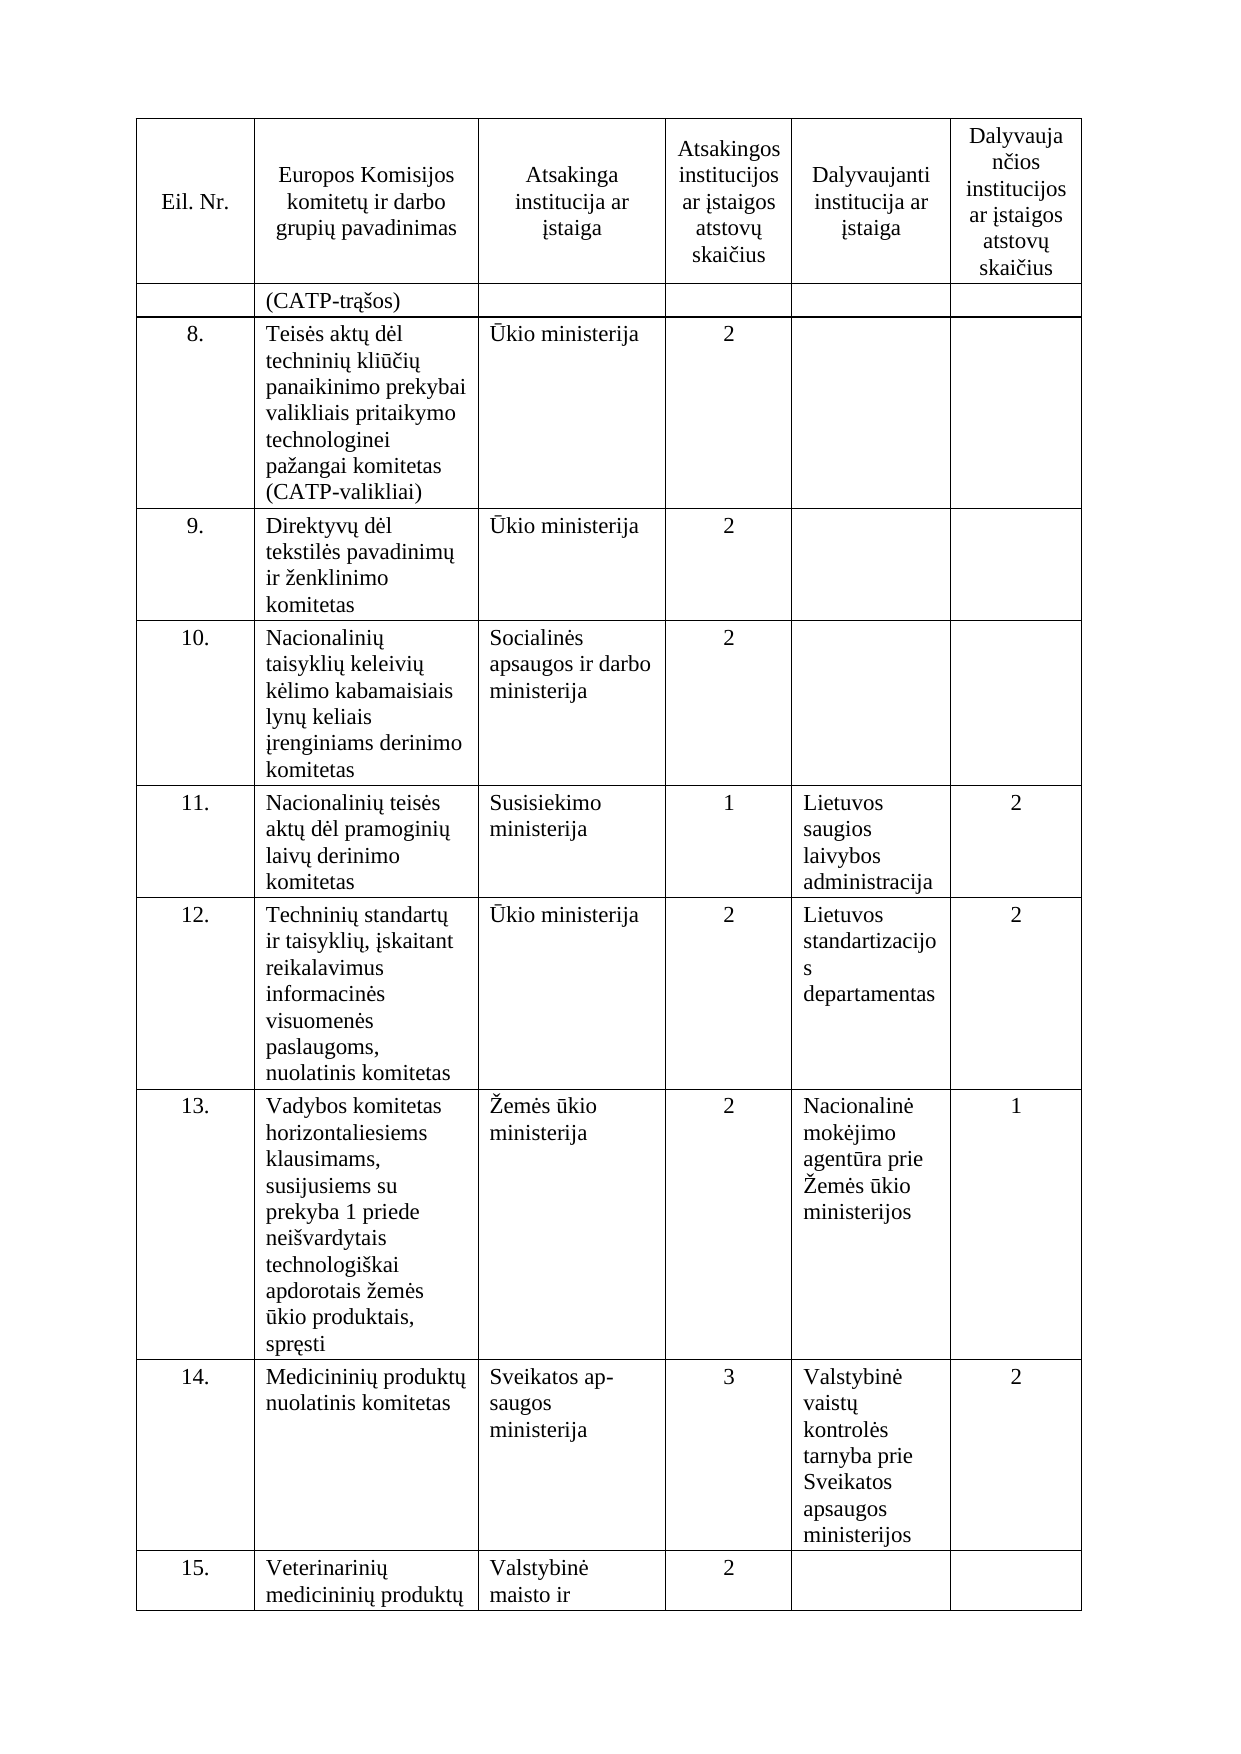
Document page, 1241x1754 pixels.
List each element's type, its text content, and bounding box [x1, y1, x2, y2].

table_cell 11. [137, 786, 254, 897]
table_cell (CATP-trąšos) [255, 284, 478, 316]
table_cell [792, 509, 950, 620]
table_cell 2 [951, 786, 1081, 897]
table_header Dalyvau­janti institu­cija ar įstaiga [792, 119, 950, 283]
table_cell [792, 284, 950, 316]
table_cell 2 [666, 318, 791, 508]
table_header Atsakinga institucija ar įstaiga [479, 119, 665, 283]
table_cell Medicininių produktų nuolatinis komitetas [255, 1360, 478, 1550]
table_cell 15. [137, 1551, 254, 1610]
table_cell Žemės ūkio ministerija [479, 1090, 665, 1359]
table_cell 2 [951, 898, 1081, 1089]
table_cell 2 [666, 898, 791, 1089]
table_cell 1 [951, 1090, 1081, 1359]
table_cell 12. [137, 898, 254, 1089]
table_cell Ūkio ministerija [479, 318, 665, 508]
table_cell 1 [666, 786, 791, 897]
table_cell 10. [137, 621, 254, 785]
table_cell 13. [137, 1090, 254, 1359]
table_cell [951, 1551, 1081, 1610]
table_cell [951, 318, 1081, 508]
table_header Eil. Nr. [137, 119, 254, 283]
table_cell 2 [666, 509, 791, 620]
table_cell Vadybos komitetas horizonta­liesiems klausimams, susijusiems su prekyba 1 priede neišvardytais technologiškai apdorotais žemės ūkio produktais, spręsti [255, 1090, 478, 1359]
table_cell 2 [951, 1360, 1081, 1550]
table_cell 2 [666, 1551, 791, 1610]
table_cell [792, 318, 950, 508]
table_cell Nacionalinė mokėjimo agentūra prie Žemės ūkio ministerijos [792, 1090, 950, 1359]
table_cell Lietuvos saugios laivybos administracija [792, 786, 950, 897]
table_cell Valstybinė vaistų kontrolės tarnyba prie Sveikatos apsaugos ministerijos [792, 1360, 950, 1550]
table_cell 14. [137, 1360, 254, 1550]
table_header Dalyvaujan­čios institu­cijos ar įstai­gos atstovų skaičius [951, 119, 1081, 283]
table_cell Socialinės apsaugos ir darbo ministerija [479, 621, 665, 785]
table_cell [951, 284, 1081, 316]
table_cell [951, 621, 1081, 785]
table_cell 3 [666, 1360, 791, 1550]
table_header At­sa­kin­gos ins­ti­tu­ci­jos ar įstai­gos ats­to­vų skai­čius [666, 119, 791, 283]
table_cell 2 [666, 621, 791, 785]
table_cell [479, 284, 665, 316]
table_header Europos Komisijos komitetų ir darbo grupių pavadinimas [255, 119, 478, 283]
table_cell [792, 1551, 950, 1610]
table_cell [666, 284, 791, 316]
table_cell 2 [666, 1090, 791, 1359]
table_cell [951, 509, 1081, 620]
table_cell Nacionalinių taisyklių keleivių kėlimo kabamaisiais lynų keliais įrenginiams derinimo komitetas [255, 621, 478, 785]
table_cell Lietuvos standartizacijos departamentas [792, 898, 950, 1089]
table_cell 8. [137, 318, 254, 508]
table_cell Direktyvų dėl tekstilės pavadinimų ir ženklinimo komitetas [255, 509, 478, 620]
table_cell Susisiekimo ministerija [479, 786, 665, 897]
table_cell Veterinarinių medicininių produktų [255, 1551, 478, 1610]
table_cell [792, 621, 950, 785]
table_cell Sveikatos ap­saugos ministerija [479, 1360, 665, 1550]
table_cell 9. [137, 509, 254, 620]
table_cell Valstybinė maisto ir [479, 1551, 665, 1610]
table_cell Techninių standartų ir taisyklių, įskaitant reikalavimus informacinės visuomenės paslaugoms, nuolatinis komitetas [255, 898, 478, 1089]
table_cell Teisės aktų dėl techninių kliūčių panaikinimo prekybai valikliais pritaikymo technologinei pažangai komitetas (CATP-valikliai) [255, 318, 478, 508]
table_cell Ūkio ministerija [479, 509, 665, 620]
table_cell [137, 284, 254, 316]
table_cell Ūkio ministerija [479, 898, 665, 1089]
table_cell Nacionalinių teisės aktų dėl pramoginių laivų derinimo komitetas [255, 786, 478, 897]
